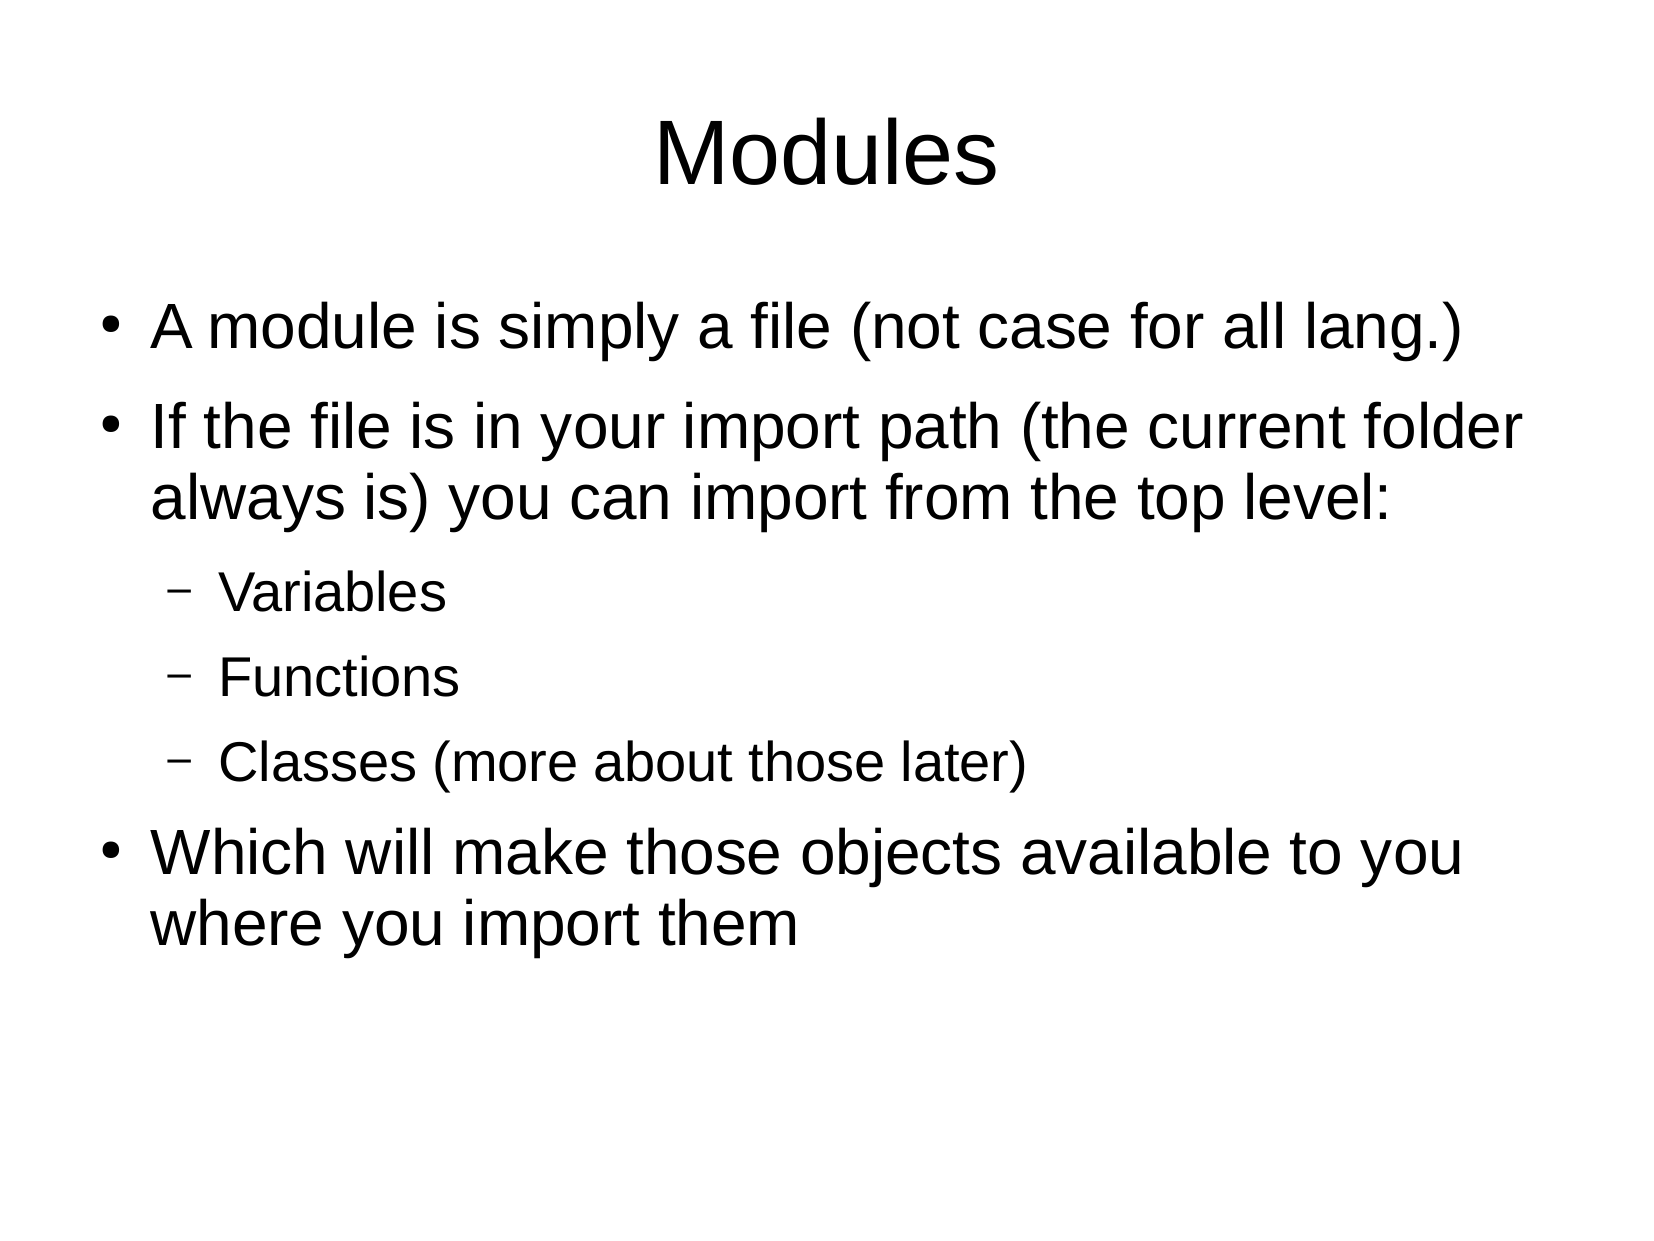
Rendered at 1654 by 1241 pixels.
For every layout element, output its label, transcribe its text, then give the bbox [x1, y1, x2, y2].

list A module is simply a file (not case for all lang.) If the file is in your import path (the current folder always is) you can import from the top level: Variables Functions Classes (more about those later) Which will make those objects available to you where you import them [82, 290, 1571, 1010]
title Modules [82, 49, 1571, 257]
